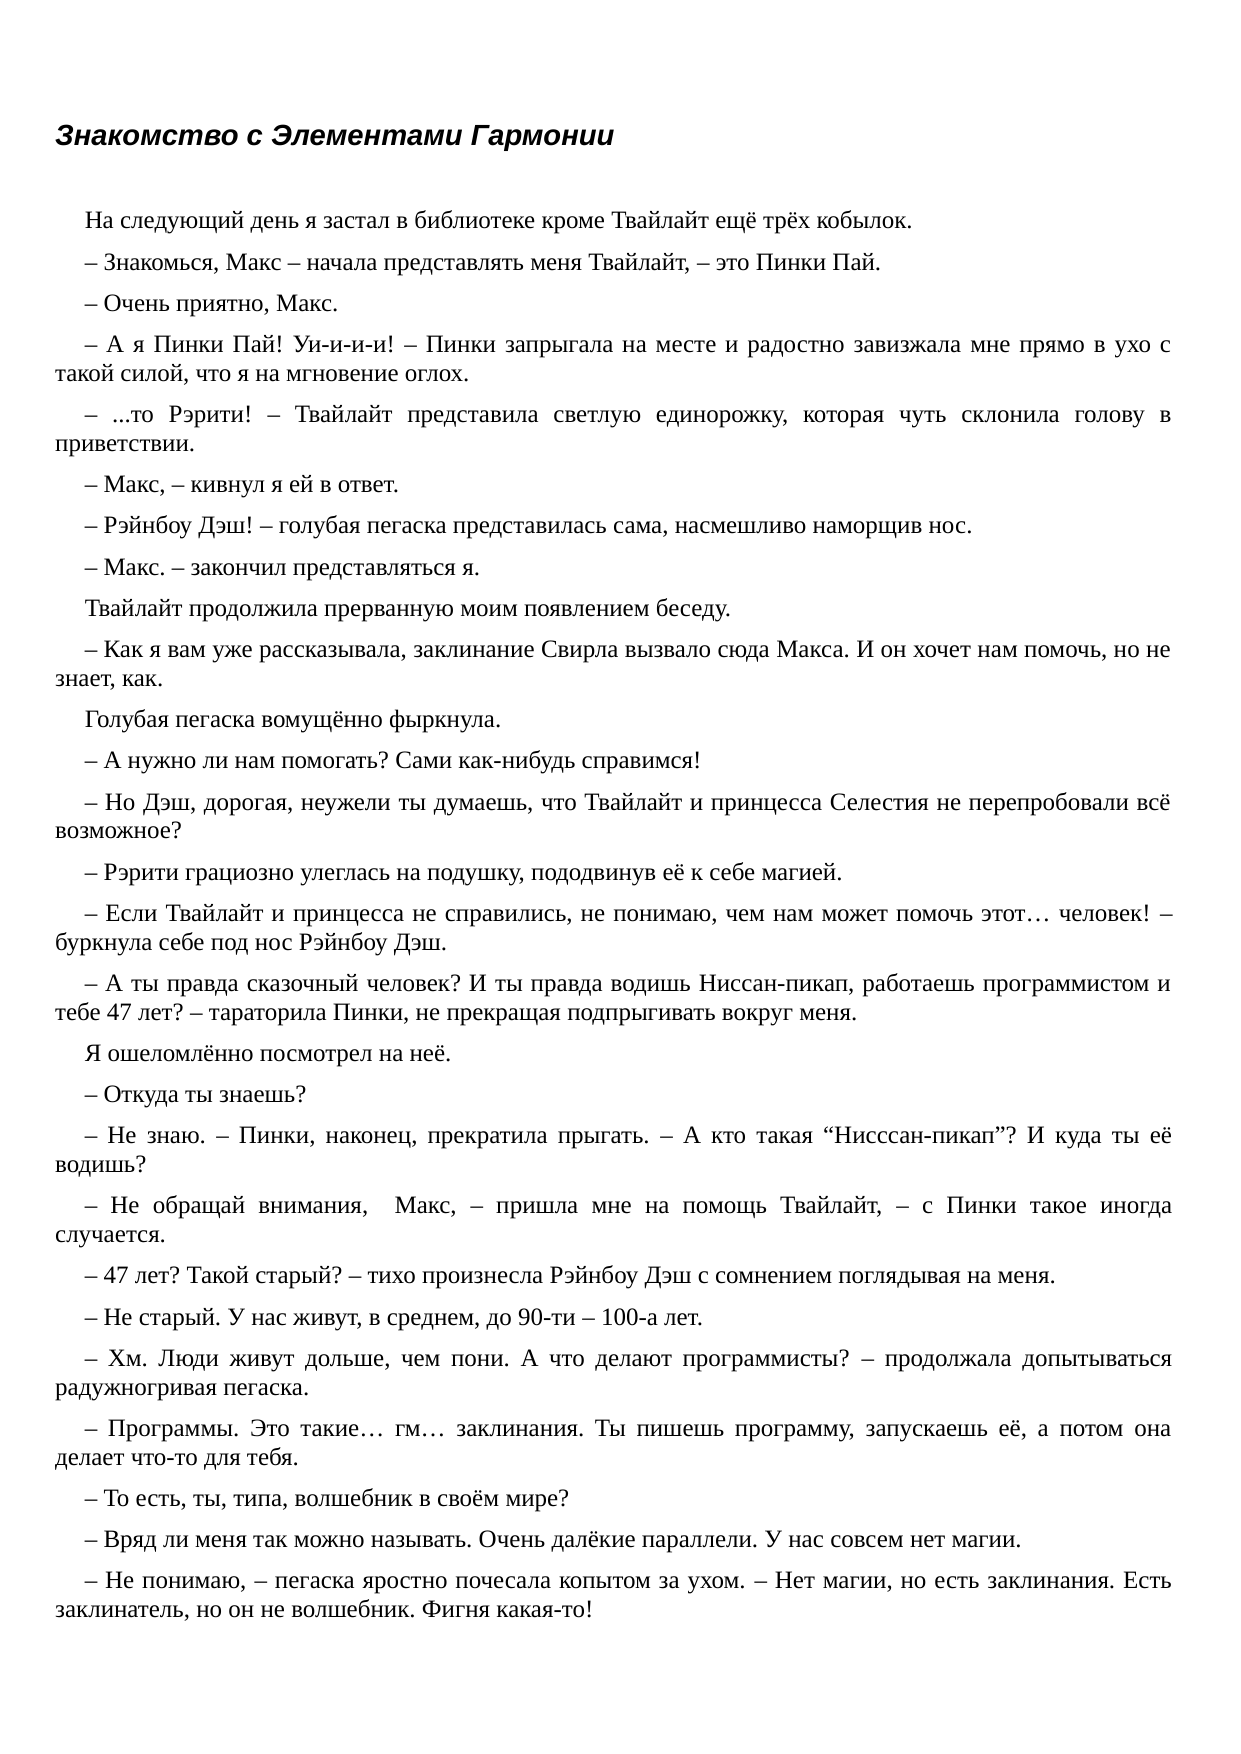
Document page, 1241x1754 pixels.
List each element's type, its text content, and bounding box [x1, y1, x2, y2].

text – Макс. – закончил представляться я. [55, 552, 1172, 580]
text На следующий день я застал в библиотеке кроме Твайлайт ещё трёх кобылок. [55, 205, 1172, 234]
text – Не знаю. – Пинки, наконец, прекратила прыгать. – А кто такая “Нисссан-пикап”? И куда ты её водишь? [55, 1120, 1172, 1178]
text – А нужно ли нам помогать? Сами как-нибудь справимся! [55, 745, 1172, 774]
text – Откуда ты знаешь? [55, 1079, 1172, 1108]
text – Знакомься, Макс – начала представлять меня Твайлайт, – это Пинки Пай. [55, 247, 1172, 275]
text – Но Дэш, дорогая, неужели ты думаешь, что Твайлайт и принцесса Селестия не перепробовали всё возможное? [55, 787, 1172, 844]
text Я ошеломлённо посмотрел на неё. [55, 1038, 1172, 1067]
text – 47 лет? Такой старый? – тихо произнесла Рэйнбоу Дэш с сомнением поглядывая на меня. [55, 1260, 1172, 1289]
text – Рэйнбоу Дэш! – голубая пегаска представилась сама, насмешливо наморщив нос. [55, 510, 1172, 539]
text – Очень приятно, Макс. [55, 288, 1172, 317]
text – Хм. Люди живут дольше, чем пони. А что делают программисты? – продолжала допытываться радужногривая пегаска. [55, 1343, 1172, 1400]
text – Если Твайлайт и принцесса не справились, не понимаю, чем нам может помочь этот… человек! – буркнула себе под нос Рэйнбоу Дэш. [55, 898, 1172, 955]
text – Программы. Это такие… гм… заклинания. Ты пишешь программу, запускаешь её, а потом она делает что-то для тебя. [55, 1413, 1172, 1470]
subtitle Знакомство с Элементами Гармонии [55, 118, 1172, 152]
text – Не обращай внимания, Макс, – пришла мне на помощь Твайлайт, – с Пинки такое иногда случается. [55, 1190, 1172, 1248]
text Твайлайт продолжила прерванную моим появлением беседу. [55, 593, 1172, 622]
text – Не старый. У нас живут, в среднем, до 90-ти – 100-а лет. [55, 1302, 1172, 1330]
text – Вряд ли меня так можно называть. Очень далёкие параллели. У нас совсем нет магии. [55, 1524, 1172, 1553]
text – То есть, ты, типа, волшебник в своём мире? [55, 1483, 1172, 1512]
text – Как я вам уже рассказывала, заклинание Свирла вызвало сюда Макса. И он хочет нам помочь, но не знает, как. [55, 634, 1172, 692]
text – А ты правда сказочный человек? И ты правда водишь Ниссан-пикап, работаешь программистом и тебе 47 лет? – тараторила Пинки, не прекращая подпрыгивать вокруг меня. [55, 968, 1172, 1025]
text – А я Пинки Пай! Уи-и-и-и! – Пинки запрыгала на месте и радостно завизжала мне прямо в ухо с такой силой, что я на мгновение оглох. [55, 329, 1172, 387]
text Голубая пегаска вомущённо фыркнула. [55, 704, 1172, 733]
text – Рэрити грациозно улеглась на подушку, пододвинув её к себе магией. [55, 857, 1172, 885]
text – Не понимаю, – пегаска яростно почесала копытом за ухом. – Нет магии, но есть заклинания. Есть заклинатель, но он не волшебник. Фигня какая-то! [55, 1565, 1172, 1623]
text – Макс, – кивнул я ей в ответ. [55, 469, 1172, 498]
text – ...то Рэрити! – Твайлайт представила светлую единорожку, которая чуть склонила голову в приветствии. [55, 399, 1172, 457]
